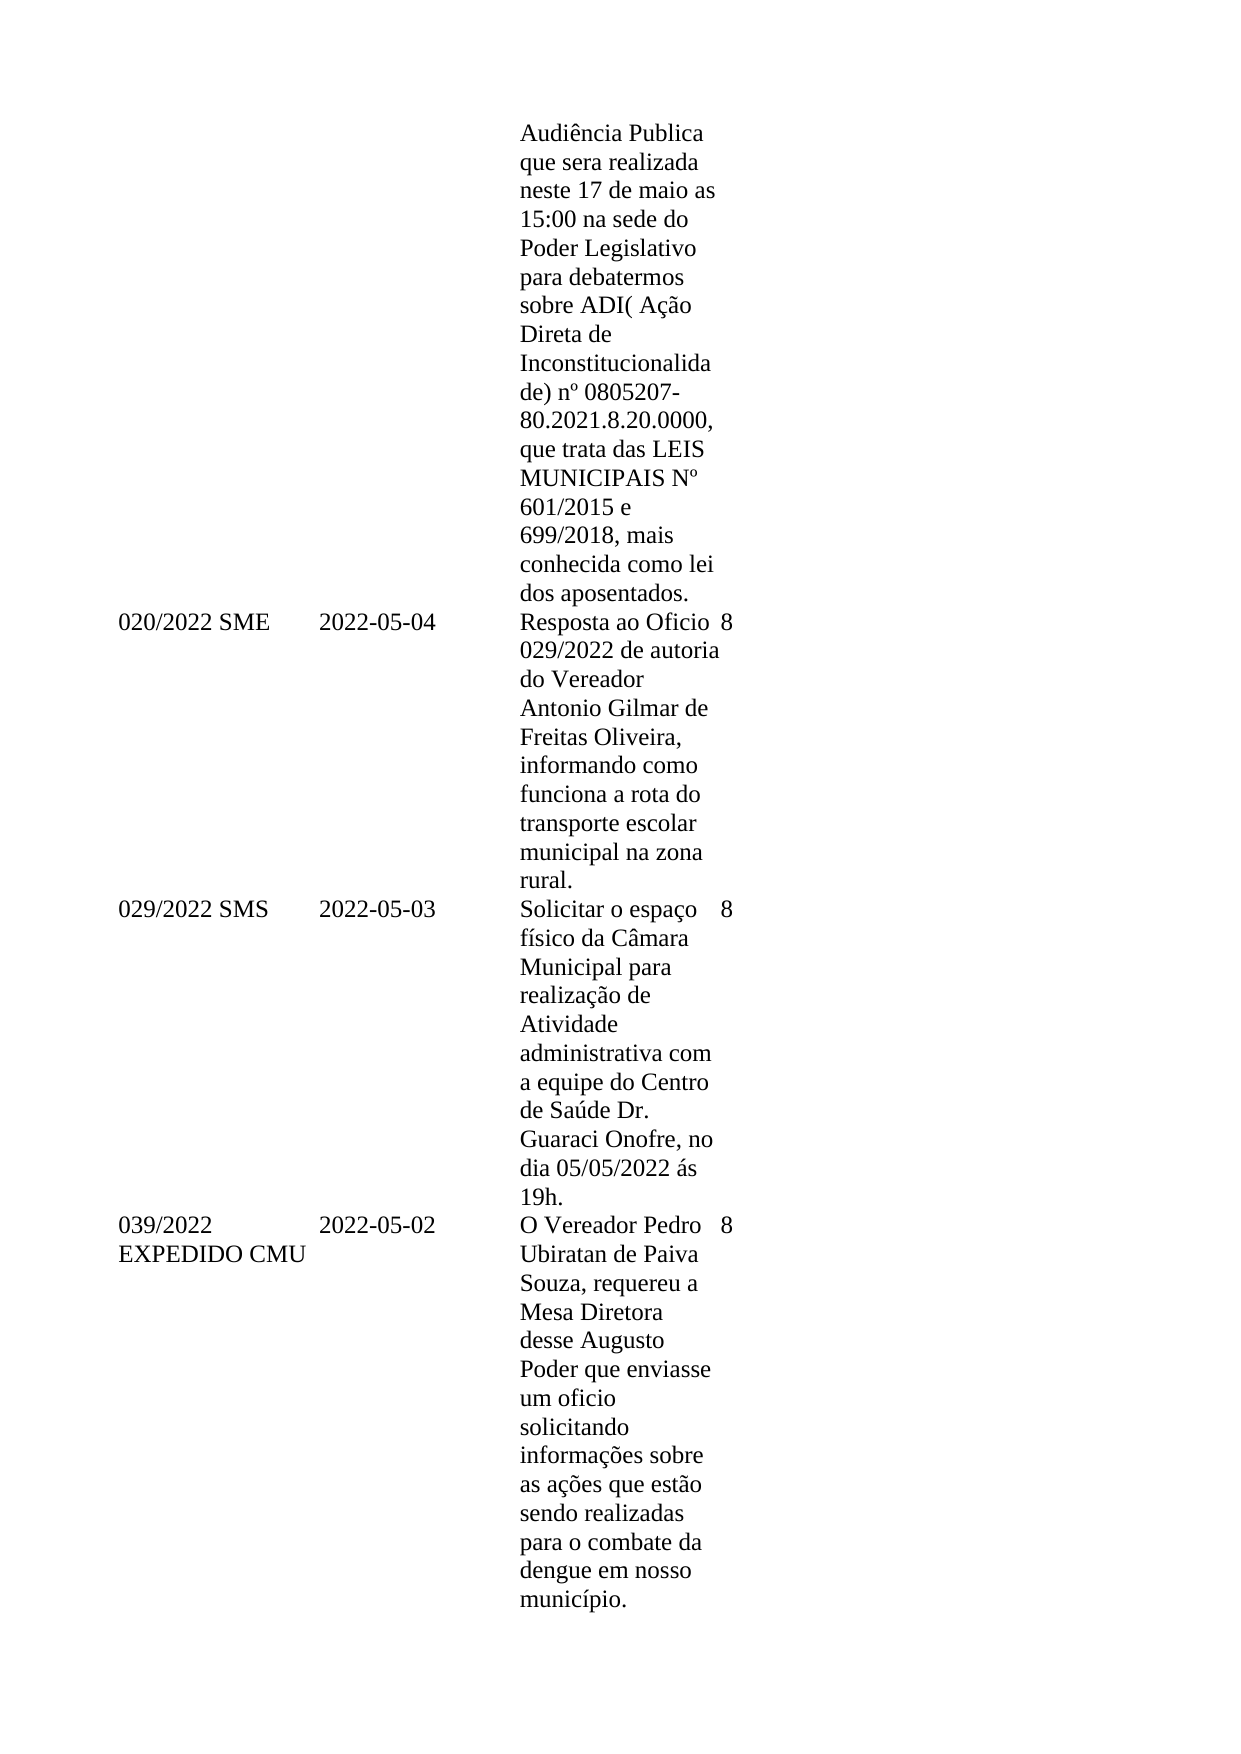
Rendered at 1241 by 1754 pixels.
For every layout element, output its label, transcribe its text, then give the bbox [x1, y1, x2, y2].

table_cell 2022-05-04 [319, 607, 519, 894]
table_cell 2022-05-02 [319, 1211, 519, 1613]
table_cell Audiência Publica que sera realizada neste 17 de maio as 15:00 na sede do Poder Legislativo para debatermos sobre ADI( Ação Direta de Inconstitucionalidade) nº 0805207-80.2021.8.20.0000, que trata das LEIS MUNICIPAIS Nº 601/2015 e 699/2018, mais conhecida como lei dos aposentados. [520, 118, 720, 607]
table_cell [921, 118, 1122, 607]
table_cell O Vereador Pedro Ubiratan de Paiva Souza, requereu a Mesa Diretora desse Augusto Poder que enviasse um oficio solicitando informações sobre as ações que estão sendo realizadas para o combate da dengue em nosso município. [520, 1211, 720, 1613]
table_cell 039/2022 EXPEDIDO CMU [118, 1211, 319, 1613]
table_cell [921, 1211, 1122, 1613]
table_cell [118, 118, 319, 607]
table_cell [921, 607, 1122, 894]
table_cell [319, 118, 519, 607]
table_cell 8 [720, 607, 921, 894]
table_cell 8 [720, 894, 921, 1211]
table_cell 2022-05-03 [319, 894, 519, 1211]
table_cell 8 [720, 1211, 921, 1613]
table_cell [921, 894, 1122, 1211]
table_cell 020/2022 SME [118, 607, 319, 894]
table_cell 029/2022 SMS [118, 894, 319, 1211]
table_cell Solicitar o espaço físico da Câmara Municipal para realização de Atividade administrativa com a equipe do Centro de Saúde Dr. Guaraci Onofre, no dia 05/05/2022 ás 19h. [520, 894, 720, 1211]
table_cell [720, 118, 921, 607]
table_cell Resposta ao Oficio 029/2022 de autoria do Vereador Antonio Gilmar de Freitas Oliveira, informando como funciona a rota do transporte escolar municipal na zona rural. [520, 607, 720, 894]
